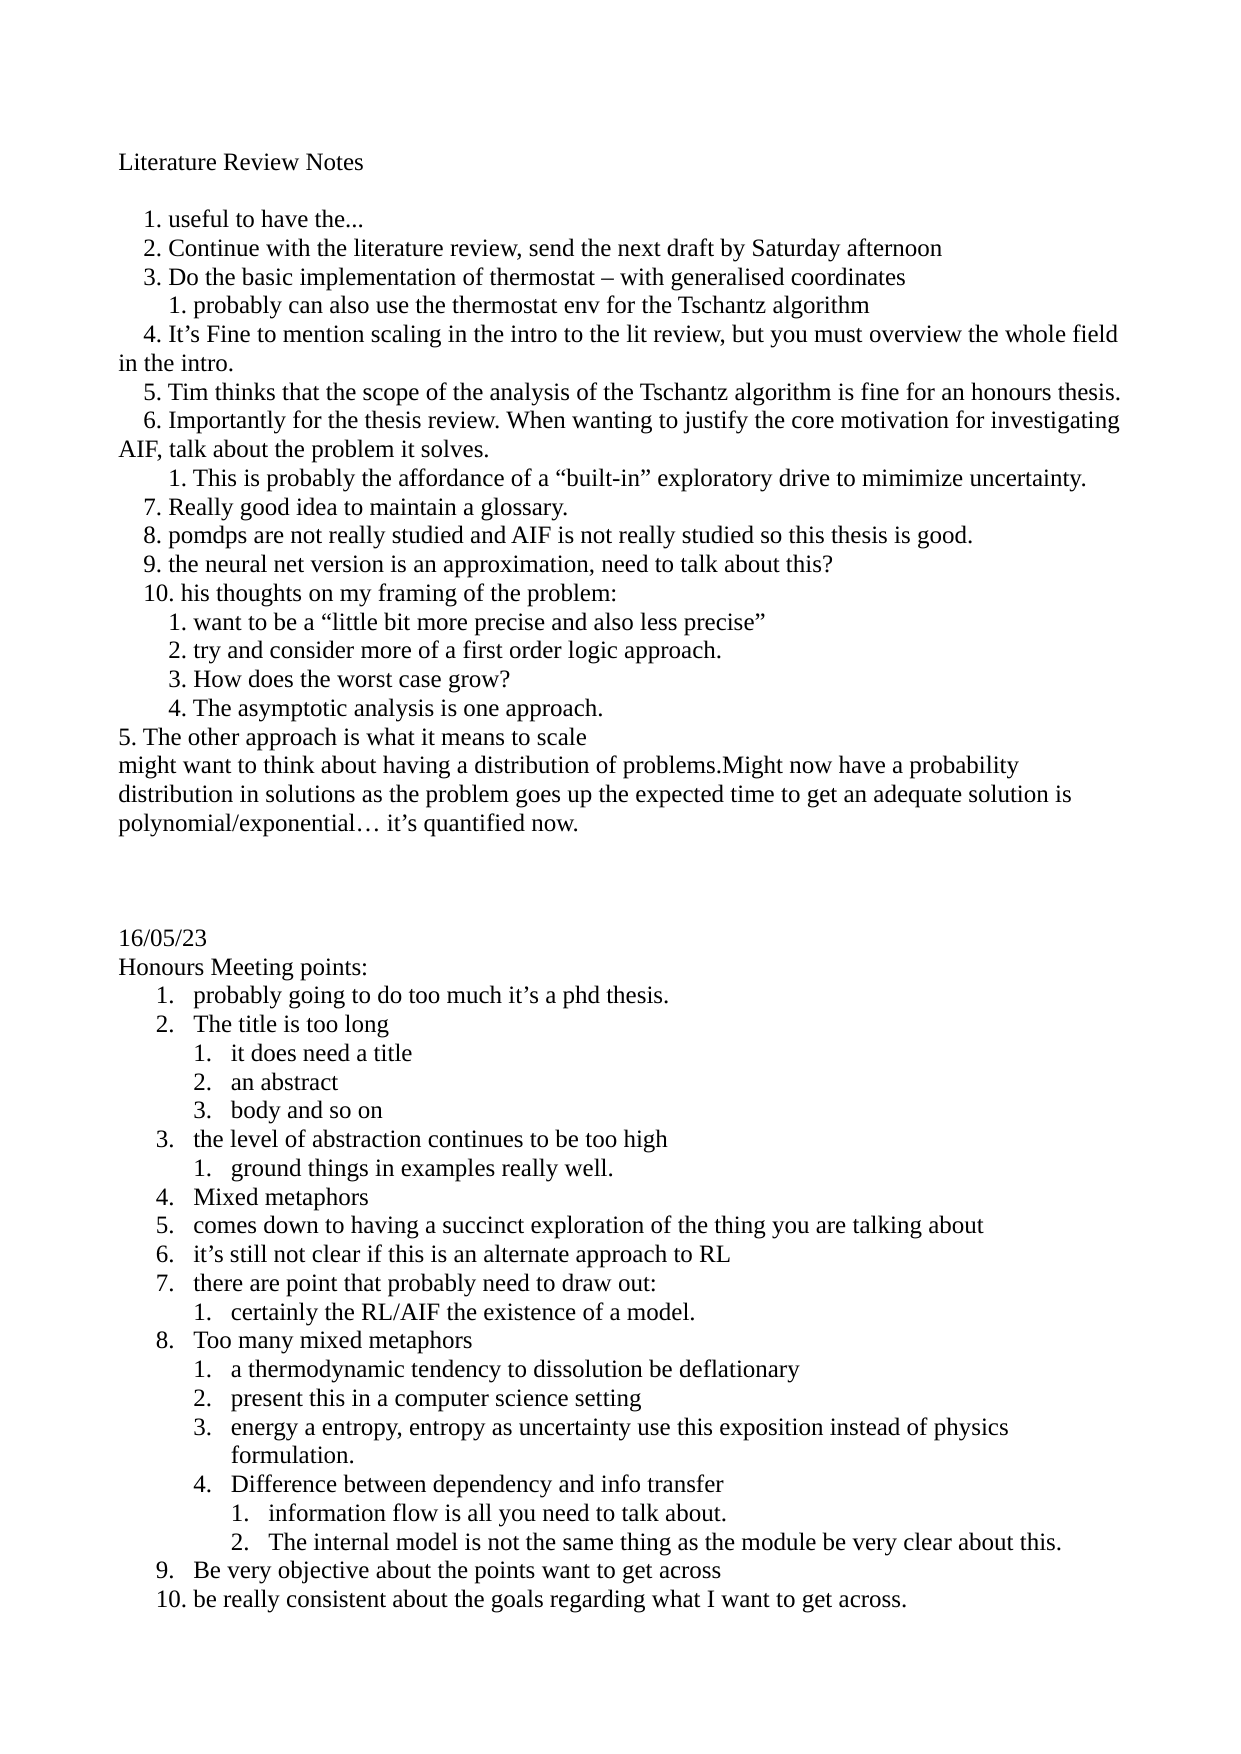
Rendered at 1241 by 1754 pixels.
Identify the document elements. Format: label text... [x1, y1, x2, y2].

list the level of abstraction continues to be too high [156, 1124, 1122, 1153]
text 3. Do the basic implementation of thermostat – with generalised coordinates [118, 262, 1122, 291]
list energy a entropy, entropy as uncertainty use this exposition instead of physics formulation. [193, 1412, 1122, 1469]
list Too many mixed metaphors [156, 1326, 1122, 1354]
list it does need a title [193, 1038, 1122, 1067]
list ground things in examples really well. [193, 1153, 1122, 1182]
text 6. Importantly for the thesis review. When wanting to justify the core motivation for investigating AIF, talk about the problem it solves. [118, 406, 1122, 463]
list The internal model is not the same thing as the module be very clear about this. [231, 1527, 1122, 1556]
text 1. probably can also use the thermostat env for the Tschantz algorithm [118, 291, 1122, 319]
list Difference between dependency and info transfer [193, 1469, 1122, 1498]
list information flow is all you need to talk about. [231, 1498, 1122, 1527]
text 2. Continue with the literature review, send the next draft by Saturday afternoon [118, 233, 1122, 262]
text 5. The other approach is what it means to scale [118, 722, 1122, 751]
text 2. try and consider more of a first order logic approach. [118, 636, 1122, 664]
text Literature Review Notes [118, 147, 1122, 176]
list present this in a computer science setting [193, 1383, 1122, 1412]
list certainly the RL/AIF the existence of a model. [193, 1297, 1122, 1326]
text 8. pomdps are not really studied and AIF is not really studied so this thesis is good. [118, 521, 1122, 549]
text 10. his thoughts on my framing of the problem: [118, 578, 1122, 607]
text 1. useful to have the... [118, 204, 1122, 233]
list comes down to having a succinct exploration of the thing you are talking about [156, 1211, 1122, 1239]
list be really consistent about the goals regarding what I want to get across. [156, 1584, 1122, 1613]
list Mixed metaphors [156, 1182, 1122, 1211]
text 4. The asymptotic analysis is one approach. [118, 693, 1122, 722]
text 3. How does the worst case grow? [118, 664, 1122, 693]
list there are point that probably need to draw out: [156, 1268, 1122, 1297]
list body and so on [193, 1096, 1122, 1124]
text 4. It’s Fine to mention scaling in the intro to the lit review, but you must overview the whole field in the intro. [118, 319, 1122, 377]
list probably going to do too much it’s a phd thesis. [156, 981, 1122, 1009]
text 1. want to be a “little bit more precise and also less precise” [118, 607, 1122, 636]
text 7. Really good idea to maintain a glossary. [118, 492, 1122, 521]
text 1. This is probably the affordance of a “built-in” exploratory drive to mimimize uncertainty. [118, 463, 1122, 492]
text 9. the neural net version is an approximation, need to talk about this? [118, 549, 1122, 578]
list an abstract [193, 1067, 1122, 1096]
list a thermodynamic tendency to dissolution be deflationary [193, 1354, 1122, 1383]
text might want to think about having a distribution of problems.Might now have a probability distribution in solutions as the problem goes up the expected time to get an adequate solution is polynomial/exponential… it’s quantified now. [118, 751, 1122, 837]
list The title is too long [156, 1009, 1122, 1038]
list Be very objective about the points want to get across [156, 1556, 1122, 1584]
text Honours Meeting points: [118, 952, 1122, 981]
text 16/05/23 [118, 923, 1122, 952]
text 5. Tim thinks that the scope of the analysis of the Tschantz algorithm is fine for an honours thesis. [118, 377, 1122, 406]
list it’s still not clear if this is an alternate approach to RL [156, 1239, 1122, 1268]
